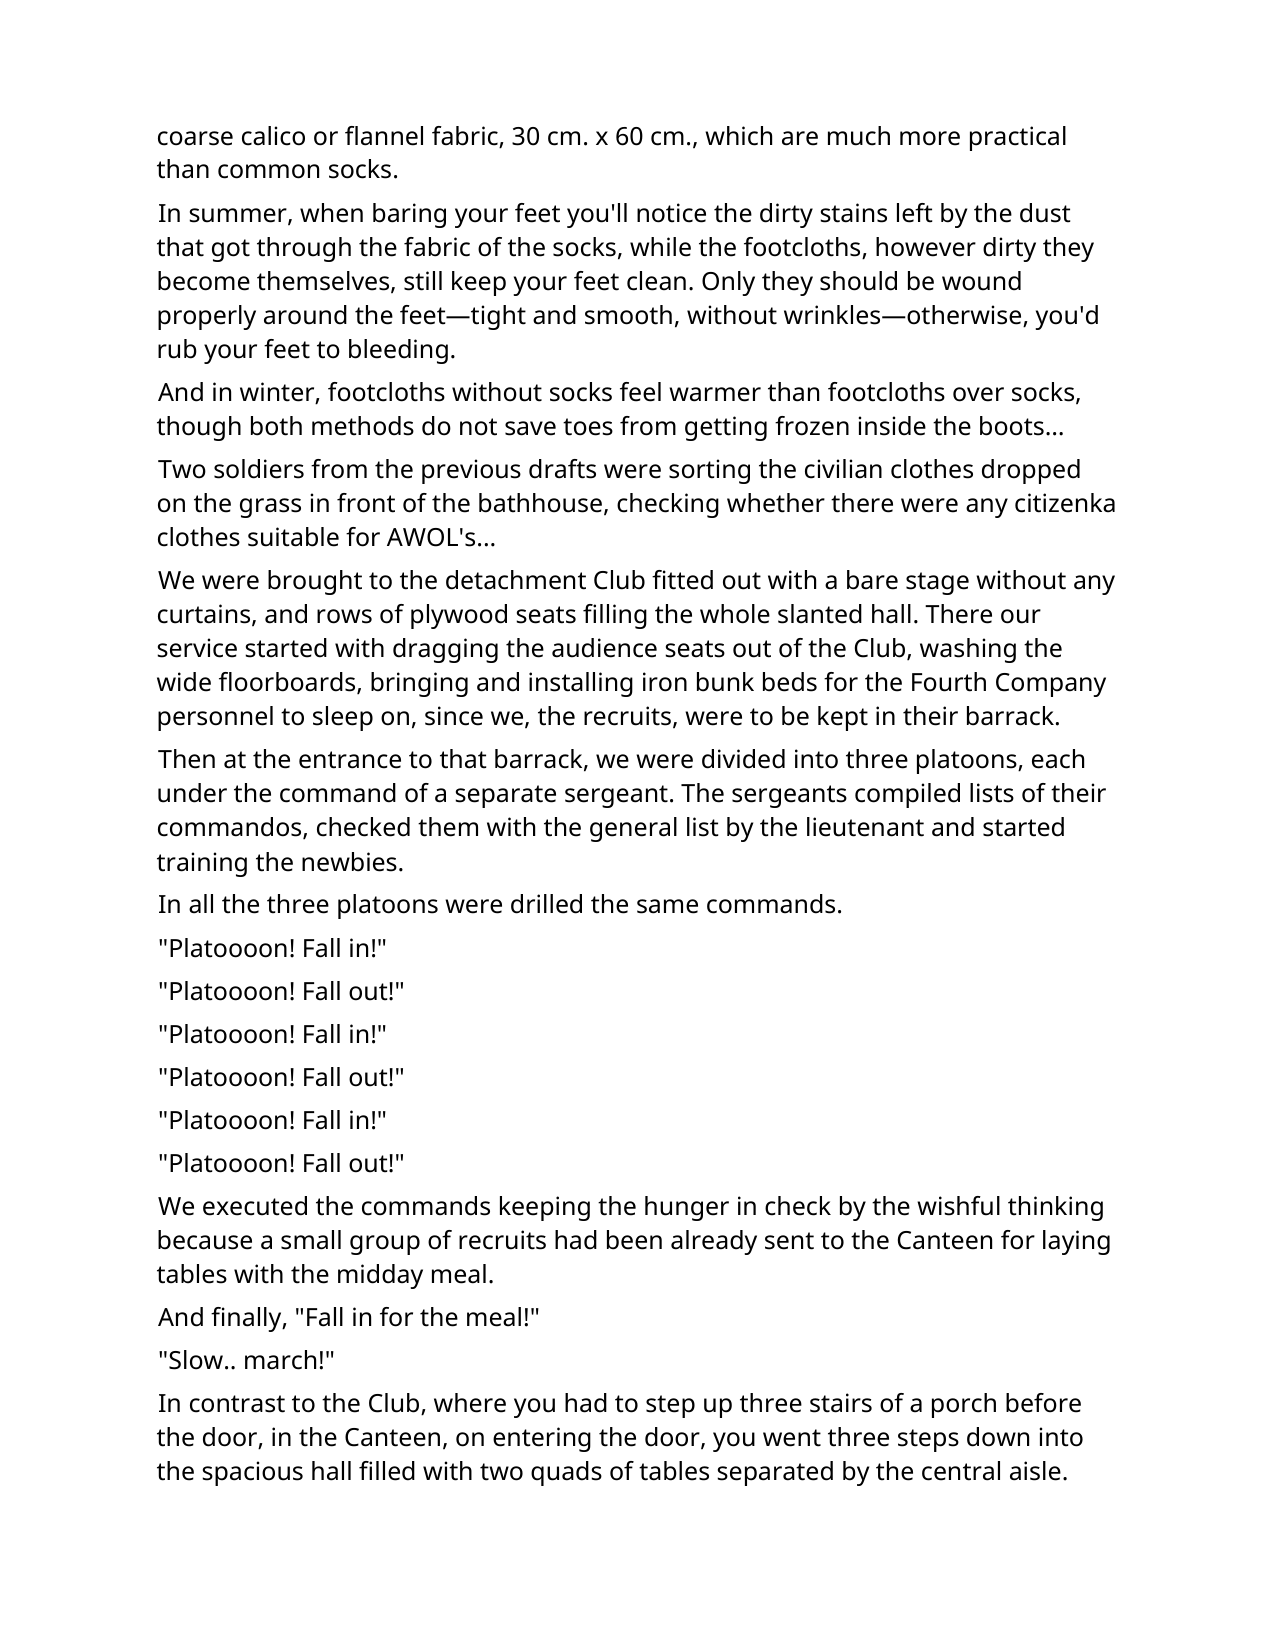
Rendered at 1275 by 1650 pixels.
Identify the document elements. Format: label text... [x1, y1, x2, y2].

text "Platoooon! Fall in!" [156, 1016, 1118, 1050]
text Two soldiers from the previous drafts were sorting the civilian clothes dropped on the grass in front of the bathhouse, checking whether there were any citizenka clothes suitable for AWOL's... [156, 452, 1118, 554]
text And finally, "Fall in for the meal!" [156, 1299, 1118, 1333]
text We executed the commands keeping the hunger in check by the wishful thinking because a small group of recruits had been already sent to the Canteen for laying tables with the midday meal. [156, 1188, 1118, 1291]
text "Platoooon! Fall out!" [156, 1145, 1118, 1179]
text In all the three platoons were drilled the same commands. [156, 887, 1118, 921]
text "Platoooon! Fall in!" [156, 1102, 1118, 1136]
text In contrast to the Club, where you had to step up three stairs of a porch before the door, in the Canteen, on entering the door, you went three steps down into the spacious hall filled with two quads of tables separated by the central aisle. [156, 1386, 1118, 1488]
text And in winter, footcloths without socks feel warmer than footcloths over socks, though both methods do not save toes from getting frozen inside the boots… [156, 374, 1118, 443]
text In summer, when baring your feet you'll notice the dirty stains left by the dust that got through the fabric of the socks, while the footcloths, however dirty they become themselves, still keep your feet clean. Only they should be wound properly around the feet—tight and smooth, without wrinkles—otherwise, you'd rub your feet to bleeding. [156, 195, 1118, 366]
text We were brought to the detachment Club fitted out with a bare stage without any curtains, and rows of plywood seats filling the whole slanted hall. There our service started with dragging the audience seats out of the Club, washing the wide floorboards, bringing and installing iron bunk beds for the Fourth Company personnel to sleep on, since we, the recruits, were to be kept in their barrack. [156, 563, 1118, 733]
text "Platoooon! Fall out!" [156, 973, 1118, 1007]
text "Platoooon! Fall out!" [156, 1059, 1118, 1093]
text Then at the entrance to that barrack, we were divided into three platoons, each under the command of a separate sergeant. The sergeants compiled lists of their commandos, checked them with the general list by the lieutenant and started training the newbies. [156, 742, 1118, 878]
text "Slow.. march!" [156, 1342, 1118, 1377]
text "Platoooon! Fall in!" [156, 930, 1118, 964]
text coarse calico or flannel fabric, 30 cm. x 60 cm., which are much more practical than common socks. [156, 118, 1118, 186]
